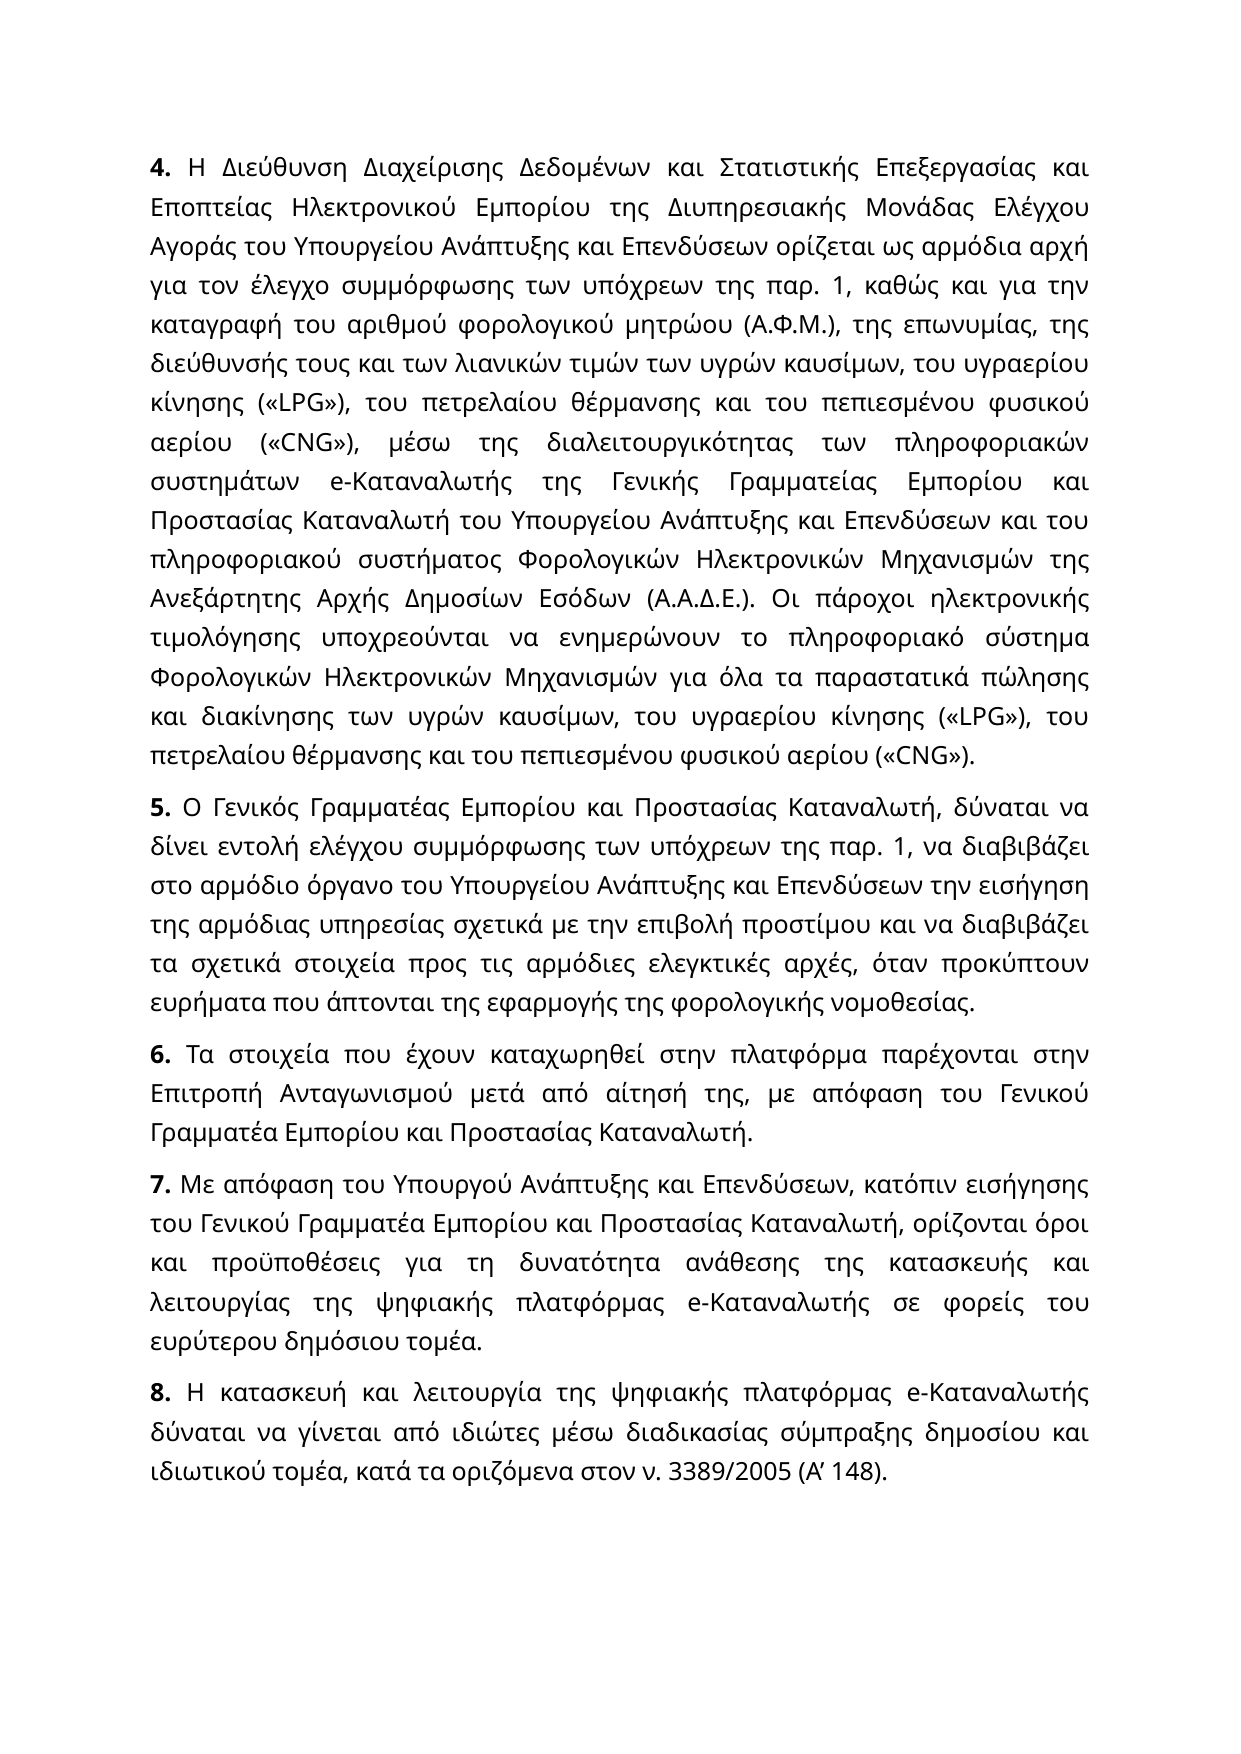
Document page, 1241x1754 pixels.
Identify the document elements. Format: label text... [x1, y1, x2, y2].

text 5. O Γενικός Γραμματέας Εμπορίου και Προστασίας Καταναλωτή, δύναται να δίνει εντολή ελέγχου συμμόρφωσης των υπόχρεων της παρ. 1, να διαβιβάζει στο αρμόδιο όργανο του Υπουργείου Ανάπτυξης και Επενδύσεων την εισήγηση της αρμόδιας υπηρεσίας σχετικά με την επιβολή προστίμου και να διαβιβάζει τα σχετικά στοιχεία προς τις αρμόδιες ελεγκτικές αρχές, όταν προκύπτουν ευρήματα που άπτονται της εφαρμογής της φορολογικής νομοθεσίας. [150, 789, 1090, 1019]
text 7. Με απόφαση του Υπουργού Ανάπτυξης και Επενδύσεων, κατόπιν εισήγησης του Γενικού Γραμματέα Εμπορίου και Προστασίας Καταναλωτή, ορίζονται όροι και προϋποθέσεις για τη δυνατότητα ανάθεσης της κατασκευής και λειτουργίας της ψηφιακής πλατφόρμας e-Καταναλωτής σε φορείς του ευρύτερου δημόσιου τομέα. [150, 1167, 1090, 1357]
text 4. Η Διεύθυνση Διαχείρισης Δεδομένων και Στατιστικής Επεξεργασίας και Εποπτείας Ηλεκτρονικού Εμπορίου της Διυπηρεσιακής Μονάδας Ελέγχου Αγοράς του Υπουργείου Ανάπτυξης και Επενδύσεων ορίζεται ως αρμόδια αρχή για τον έλεγχο συμμόρφωσης των υπόχρεων της παρ. 1, καθώς και για την καταγραφή του αριθμού φορολογικού μητρώου (Α.Φ.Μ.), της επωνυμίας, της διεύθυνσής τους και των λιανικών τιμών των υγρών καυσίμων, του υγραερίου κίνησης («LPG»), του πετρελαίου θέρμανσης και του πεπιεσμένου φυσικού αερίου («CNG»), μέσω της διαλειτουργικότητας των πληροφοριακών συστημάτων e-Καταναλωτής της Γενικής Γραμματείας Εμπορίου και Προστασίας Καταναλωτή του Υπουργείου Ανάπτυξης και Επενδύσεων και του πληροφοριακού συστήματος Φορολογικών Ηλεκτρονικών Μηχανισμών της Ανεξάρτητης Αρχής Δημοσίων Εσόδων (Α.Α.Δ.Ε.). Οι πάροχοι ηλεκτρονικής τιμολόγησης υποχρεούνται να ενημερώνουν το πληροφοριακό σύστημα Φορολογικών Ηλεκτρονικών Μηχανισμών για όλα τα παραστατικά πώλησης και διακίνησης των υγρών καυσίμων, του υγραερίου κίνησης («LPG»), του πετρελαίου θέρμανσης και του πεπιεσμένου φυσικού αερίου («CNG»). [150, 150, 1090, 772]
text 8. Η κατασκευή και λειτουργία της ψηφιακής πλατφόρμας e-Καταναλωτής δύναται να γίνεται από ιδιώτες μέσω διαδικασίας σύμπραξης δημοσίου και ιδιωτικού τομέα, κατά τα οριζόμενα στον ν. 3389/2005 (Α’ 148). [150, 1375, 1090, 1487]
text 6. Τα στοιχεία που έχουν καταχωρηθεί στην πλατφόρμα παρέχονται στην Επιτροπή Ανταγωνισμού μετά από αίτησή της, με απόφαση του Γενικού Γραμματέα Εμπορίου και Προστασίας Καταναλωτή. [150, 1037, 1090, 1149]
